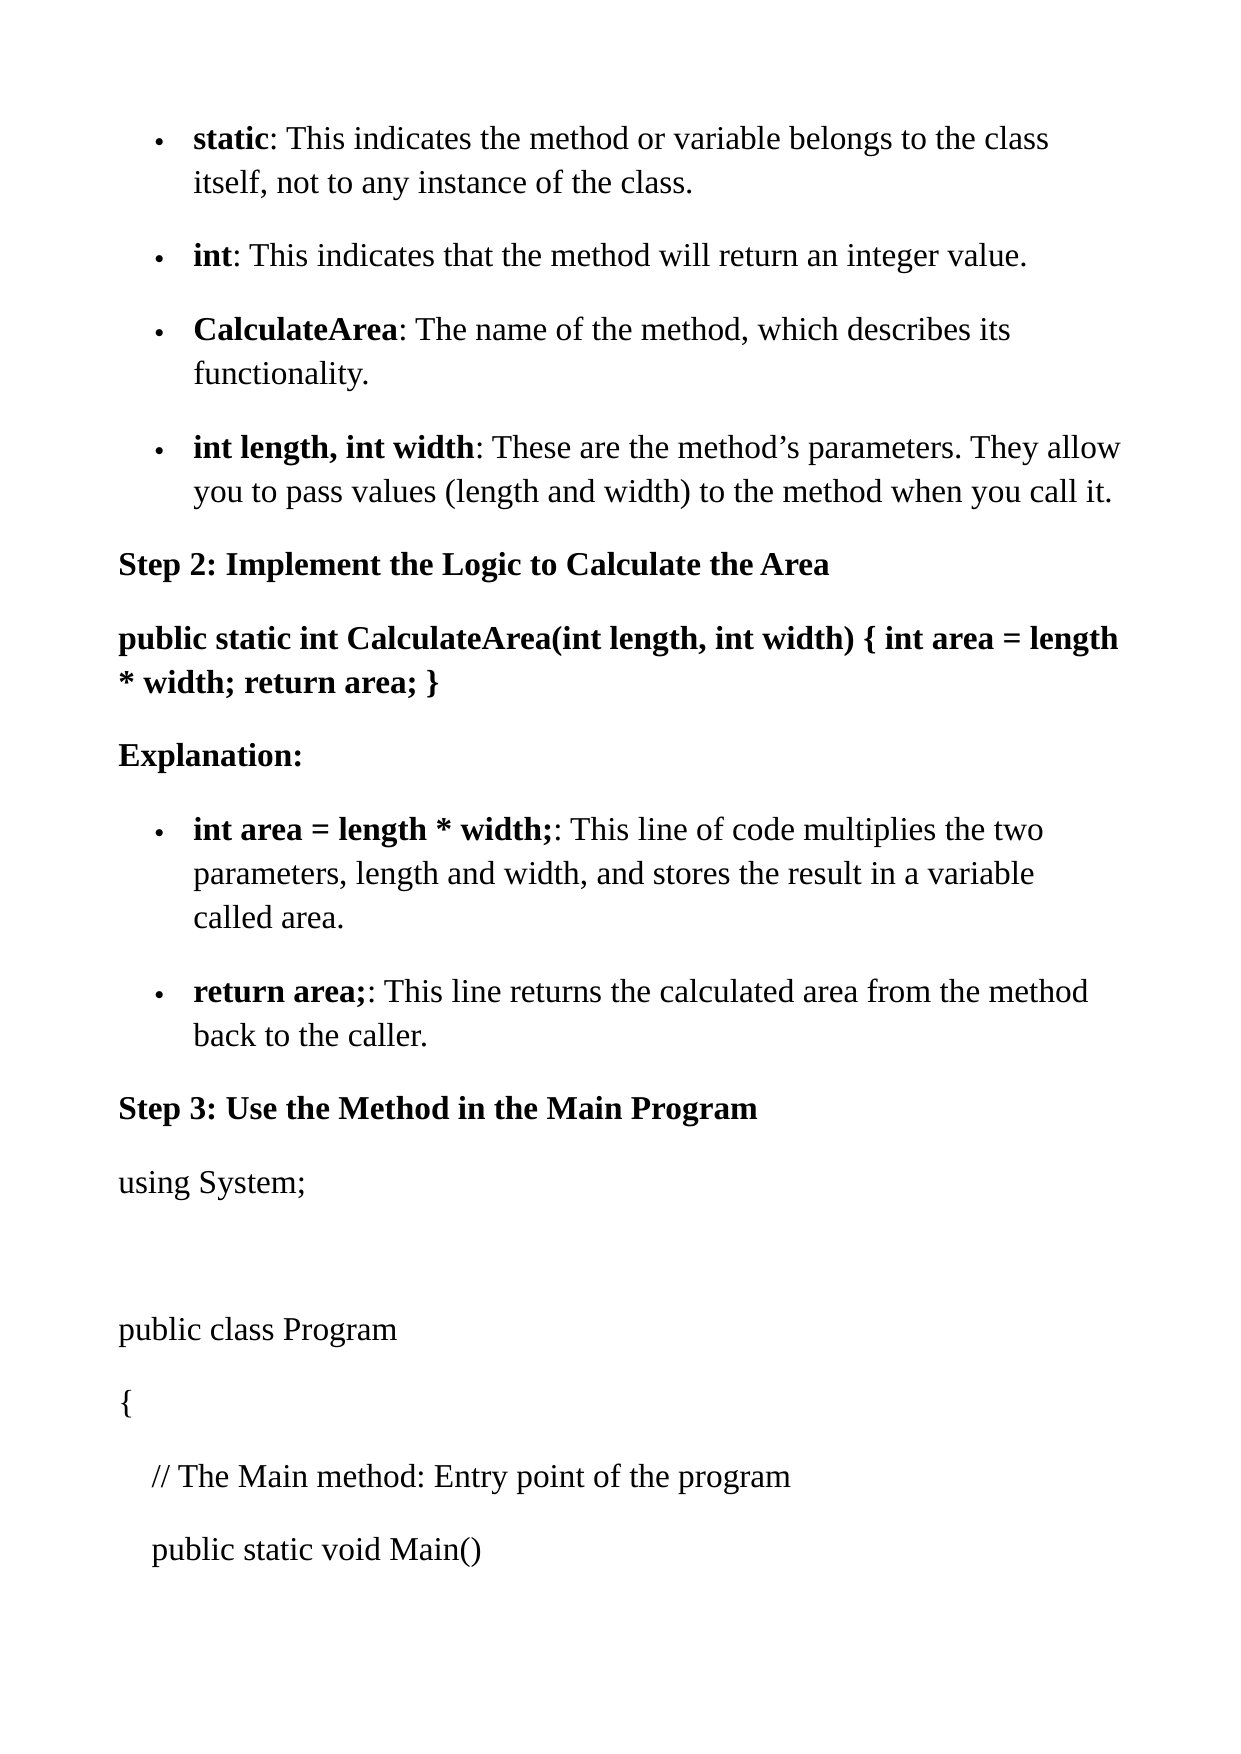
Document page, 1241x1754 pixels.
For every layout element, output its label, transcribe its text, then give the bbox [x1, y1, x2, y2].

list int: This indicates that the method will return an integer value. [156, 236, 1122, 274]
list return area;: This line returns the calculated area from the method back to the caller. [156, 971, 1122, 1053]
text using System; [118, 1162, 1122, 1200]
text public static int CalculateArea(int length, int width) { int area = length * width; return area; } [118, 618, 1122, 700]
text // The Main method: Entry point of the program [118, 1456, 1122, 1494]
text { [118, 1383, 1122, 1421]
text public class Program [118, 1309, 1122, 1347]
text public static void Main() [118, 1530, 1122, 1568]
list static: This indicates the method or variable belongs to the class itself, not to any instance of the class. [156, 118, 1122, 201]
text Step 3: Use the Method in the Main Program [118, 1088, 1122, 1127]
text Explanation: [118, 736, 1122, 774]
list int area = length * width;: This line of code multiplies the two parameters, length and width, and stores the result in a variable called area. [156, 809, 1122, 936]
list int length, int width: These are the method’s parameters. They allow you to pass values (length and width) to the method when you call it. [156, 427, 1122, 509]
text Step 2: Implement the Logic to Calculate the Area [118, 544, 1122, 583]
list CalculateArea: The name of the method, which describes its functionality. [156, 309, 1122, 392]
